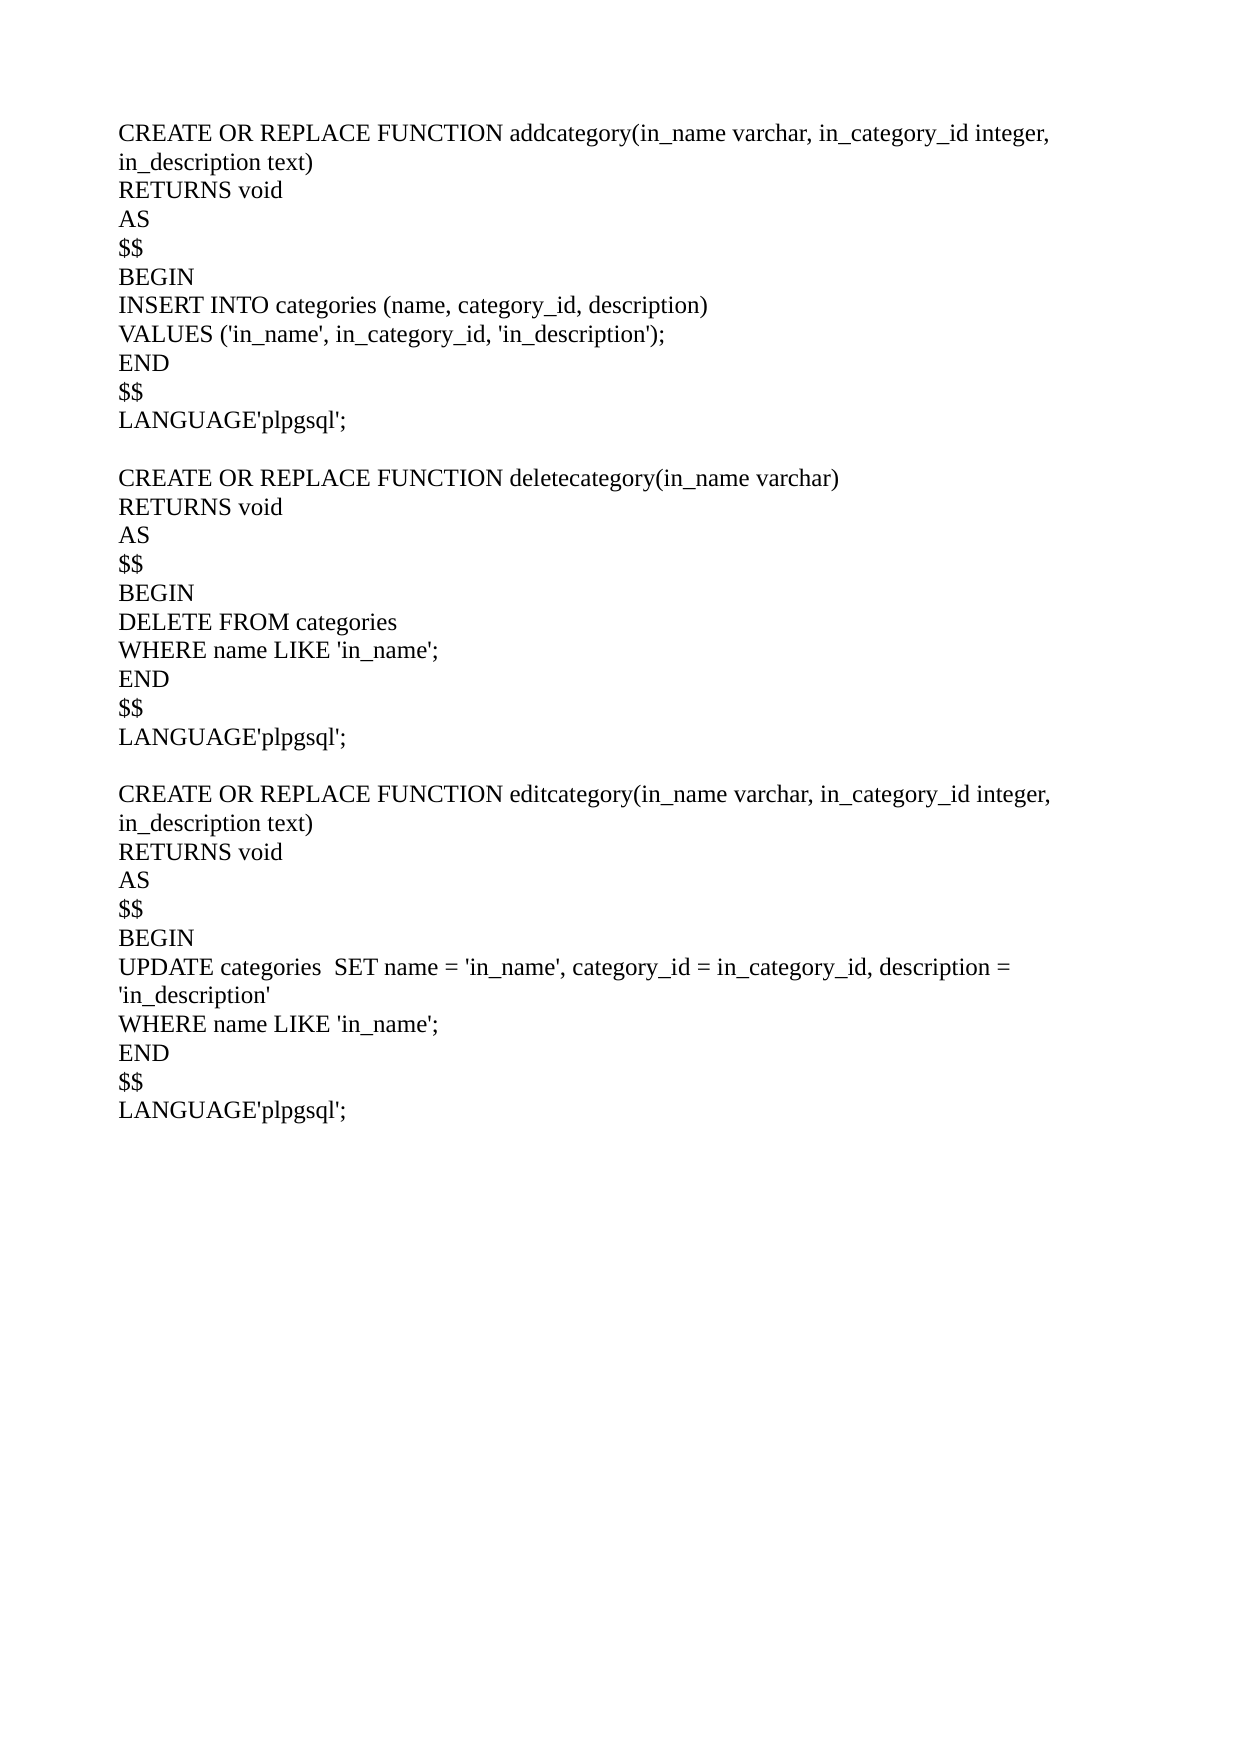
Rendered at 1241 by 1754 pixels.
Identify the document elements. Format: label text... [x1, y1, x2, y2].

text $$ [118, 377, 1122, 406]
text RETURNS void [118, 176, 1122, 204]
text BEGIN [118, 578, 1122, 607]
text LANGUAGE'plpgsql'; [118, 406, 1122, 434]
text $$ [118, 549, 1122, 578]
text $$ [118, 693, 1122, 722]
text LANGUAGE'plpgsql'; [118, 722, 1122, 751]
text END [118, 1038, 1122, 1067]
text LANGUAGE'plpgsql'; [118, 1096, 1122, 1124]
text END [118, 664, 1122, 693]
text CREATE OR REPLACE FUNCTION addcategory(in_name varchar, in_category_id integer, in_description text) [118, 118, 1122, 176]
text WHERE name LIKE 'in_name'; [118, 636, 1122, 664]
text RETURNS void [118, 492, 1122, 521]
text VALUES ('in_name', in_category_id, 'in_description'); [118, 319, 1122, 348]
text $$ [118, 894, 1122, 923]
text AS [118, 204, 1122, 233]
text RETURNS void [118, 837, 1122, 866]
text END [118, 348, 1122, 377]
text INSERT INTO categories (name, category_id, description) [118, 291, 1122, 319]
text CREATE OR REPLACE FUNCTION editcategory(in_name varchar, in_category_id integer, in_description text) [118, 779, 1122, 837]
text UPDATE categories SET name = 'in_name', category_id = in_category_id, description = 'in_description' [118, 952, 1122, 1009]
text $$ [118, 1067, 1122, 1096]
text $$ [118, 233, 1122, 262]
text WHERE name LIKE 'in_name'; [118, 1009, 1122, 1038]
text BEGIN [118, 923, 1122, 952]
text AS [118, 866, 1122, 894]
text CREATE OR REPLACE FUNCTION deletecategory(in_name varchar) [118, 463, 1122, 492]
text DELETE FROM categories [118, 607, 1122, 636]
text AS [118, 521, 1122, 549]
text BEGIN [118, 262, 1122, 291]
